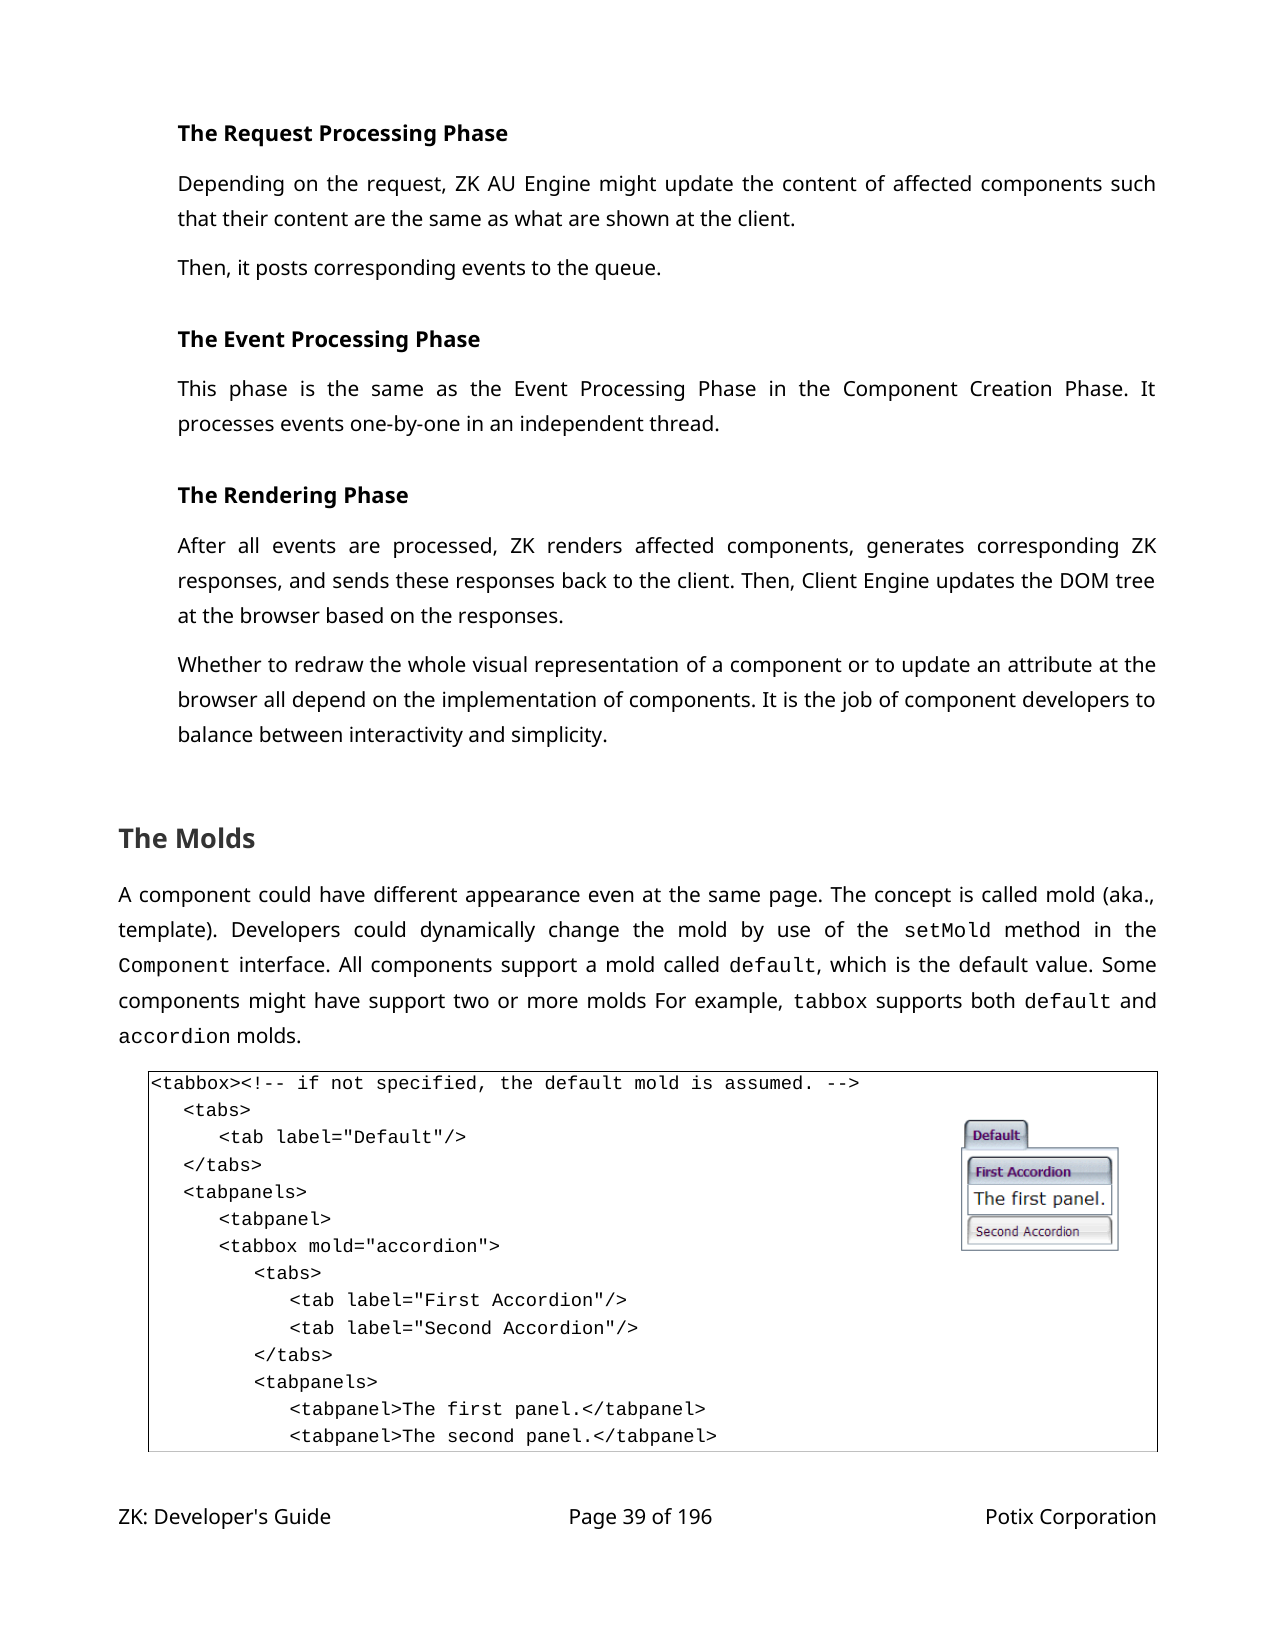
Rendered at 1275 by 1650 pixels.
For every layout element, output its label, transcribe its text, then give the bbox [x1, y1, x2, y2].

subtitle The Event Processing Phase [177, 323, 1157, 353]
text <tabs> [149, 1261, 1157, 1285]
text [1127, 1179, 1157, 1204]
text After all events are processed, ZK renders affected components, generates corresponding ZK responses, and sends these responses back to the client. Then, Client Engine updates the DOM tree at the browser based on the responses. [177, 531, 1157, 629]
text </tabs> [149, 1152, 958, 1177]
text [1127, 1207, 1157, 1231]
text Whether to redraw the whole visual representation of a component or to update an attribute at the browser all depend on the implementation of components. It is the job of component developers to balance between interactivity and simplicity. [177, 650, 1157, 749]
text <tab label="Default"/> [149, 1125, 958, 1149]
subtitle The Molds [118, 819, 1157, 856]
text <tabbox mold="accordion"> [149, 1234, 1157, 1258]
text <tabpanels> [149, 1179, 958, 1204]
text <tabs> [149, 1098, 1157, 1122]
text <tab label="Second Accordion"/> [149, 1316, 1157, 1340]
text Depending on the request, ZK AU Engine might update the content of affected components such that their content are the same as what are shown at the client. [177, 169, 1157, 232]
text [1127, 1152, 1157, 1177]
text This phase is the same as the Event Processing Phase in the Component Creation Phase. It processes events one-by-one in an independent thread. [177, 374, 1157, 438]
text <tabpanel>The second panel.</tabpanel> [149, 1424, 1157, 1451]
text [1127, 1125, 1157, 1149]
text </tabs> [149, 1343, 1157, 1367]
text <tabpanel>The first panel.</tabpanel> [149, 1397, 1157, 1421]
text <tab label="First Accordion"/> [149, 1288, 1157, 1313]
text <tabpanels> [149, 1370, 1157, 1394]
text A component could have different appearance even at the same page. The concept is called mold (aka., template). Developers could dynamically change the mold by use of the setMold method in the Component interface. All components support a mold called default, which is the default value. Some components might have support two or more molds For example, tabbox supports both default and accordion molds. [118, 880, 1157, 1050]
text <tabpanel> [149, 1207, 958, 1231]
picture [958, 1116, 1127, 1255]
subtitle The Rendering Phase [177, 480, 1157, 510]
text <tabbox><!-- if not specified, the default mold is assumed. --> [149, 1072, 1157, 1095]
subtitle The Request Processing Phase [177, 118, 1157, 148]
text Then, it posts corresponding events to the queue. [177, 253, 1157, 281]
